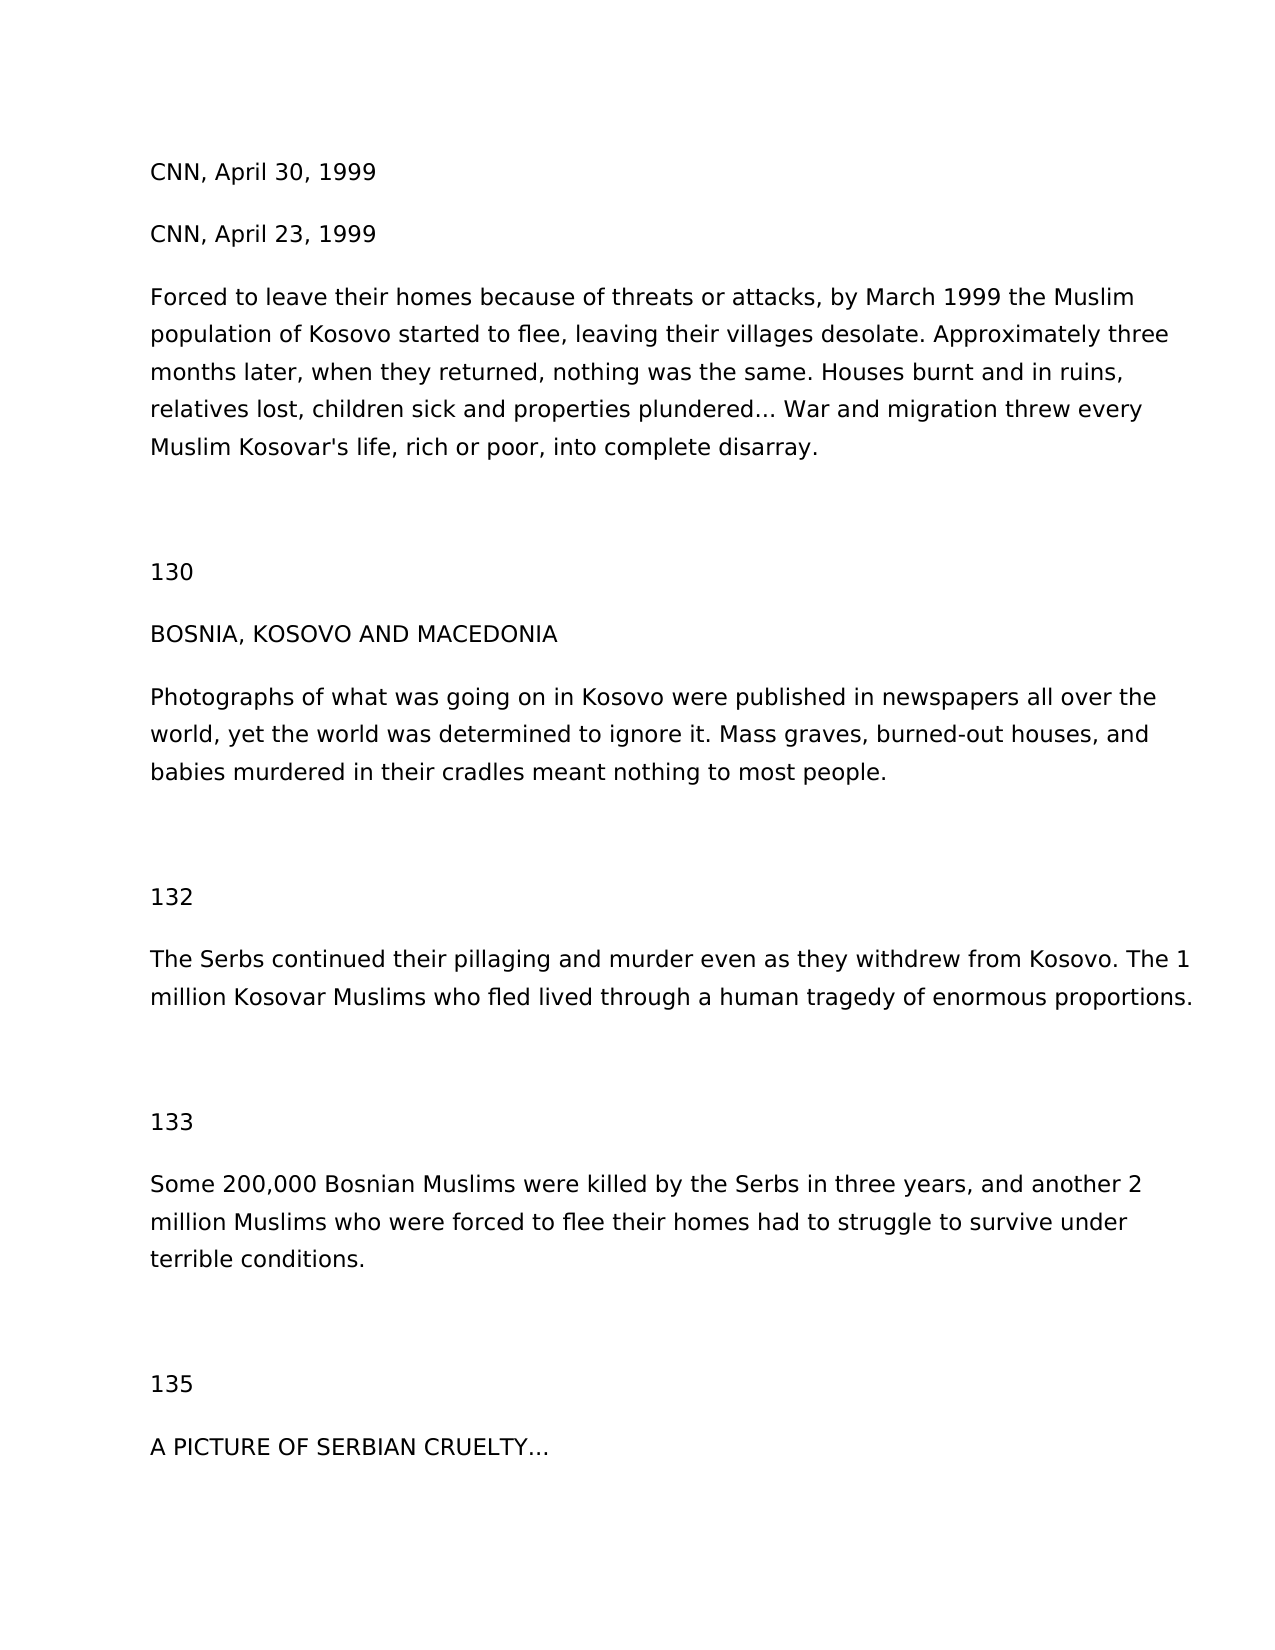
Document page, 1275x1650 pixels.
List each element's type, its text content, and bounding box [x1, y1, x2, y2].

text Some 200,000 Bosnian Muslims were killed by the Serbs in three years, and another 2 million Muslims who were forced to flee their homes had to struggle to survive under terrible conditions. [150, 1162, 1200, 1275]
text BOSNIA, KOSOVO AND MACEDONIA [150, 612, 1200, 650]
text 133 [150, 1100, 1200, 1137]
text CNN, April 30, 1999 [150, 150, 1200, 187]
text The Serbs continued their pillaging and murder even as they withdrew from Kosovo. The 1 million Kosovar Muslims who fled lived through a human tragedy of enormous proportions. [150, 937, 1200, 1012]
text 135 [150, 1362, 1200, 1400]
text 130 [150, 550, 1200, 587]
text 132 [150, 875, 1200, 912]
text Forced to leave their homes because of threats or attacks, by March 1999 the Muslim population of Kosovo started to flee, leaving their villages desolate. Approximately three months later, when they returned, nothing was the same. Houses burnt and in ruins, relatives lost, children sick and properties plundered... War and migration threw every Muslim Kosovar's life, rich or poor, into complete disarray. [150, 275, 1200, 462]
text A PICTURE OF SERBIAN CRUELTY... [150, 1425, 1200, 1462]
text CNN, April 23, 1999 [150, 212, 1200, 250]
text Photographs of what was going on in Kosovo were published in newspapers all over the world, yet the world was determined to ignore it. Mass graves, burned-out houses, and babies murdered in their cradles meant nothing to most people. [150, 675, 1200, 787]
